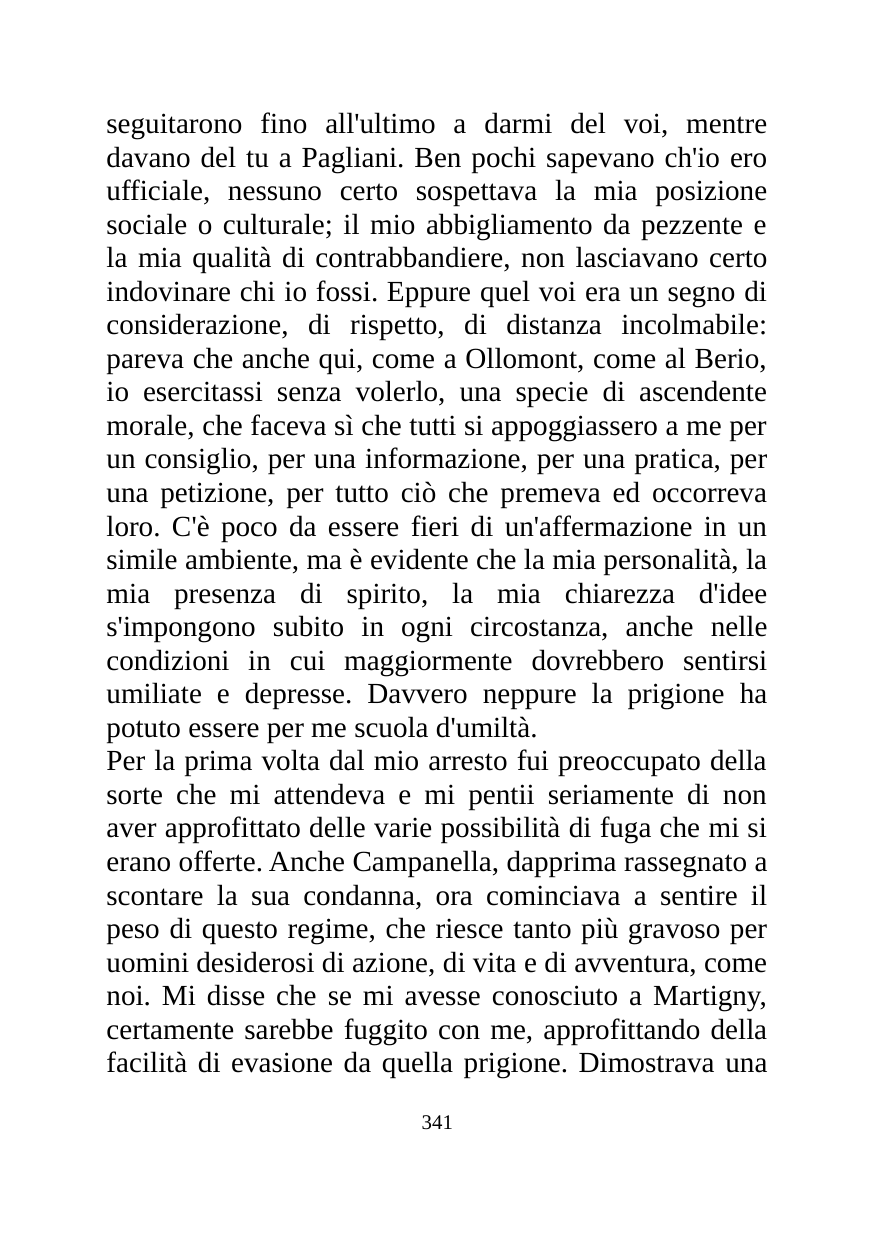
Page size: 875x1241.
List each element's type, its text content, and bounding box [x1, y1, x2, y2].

text seguitarono fino all'ultimo a darmi del voi, mentre davano del tu a Pagliani. Ben pochi sapevano ch'io ero ufficiale, nessuno certo sospettava la mia posizione sociale o culturale; il mio abbigliamento da pezzente e la mia qualità di contrabbandiere, non lasciavano certo indovinare chi io fossi. Eppure quel voi era un segno di considerazione, di rispetto, di distanza incolmabile: pareva che anche qui, come a Ollomont, come al Berio, io esercitassi senza volerlo, una specie di ascendente morale, che faceva sì che tutti si appoggiassero a me per un consiglio, per una informazione, per una pratica, per una petizione, per tutto ciò che premeva ed occorreva loro. C'è poco da essere fieri di un'affermazione in un simile ambiente, ma è evidente che la mia personalità, la mia presenza di spirito, la mia chiarezza d'idee s'impongono subito in ogni circostanza, anche nelle condizioni in cui maggiormente dovrebbero sentirsi umiliate e depresse. Davvero neppure la prigione ha potuto essere per me scuola d'umiltà. [106, 106, 768, 743]
text Per la prima volta dal mio arresto fui preoccupato della sorte che mi attendeva e mi pentii seriamente di non aver approfittato delle varie possibilità di fuga che mi si erano offerte. Anche Campanella, dapprima rassegnato a scontare la sua condanna, ora cominciava a sentire il peso di questo regime, che riesce tanto più gravoso per uomini desiderosi di azione, di vita e di avventura, come noi. Mi disse che se mi avesse conosciuto a Martigny, certamente sarebbe fuggito con me, approfittando della facilità di evasione da quella prigione. Dimostrava una [106, 743, 768, 1079]
